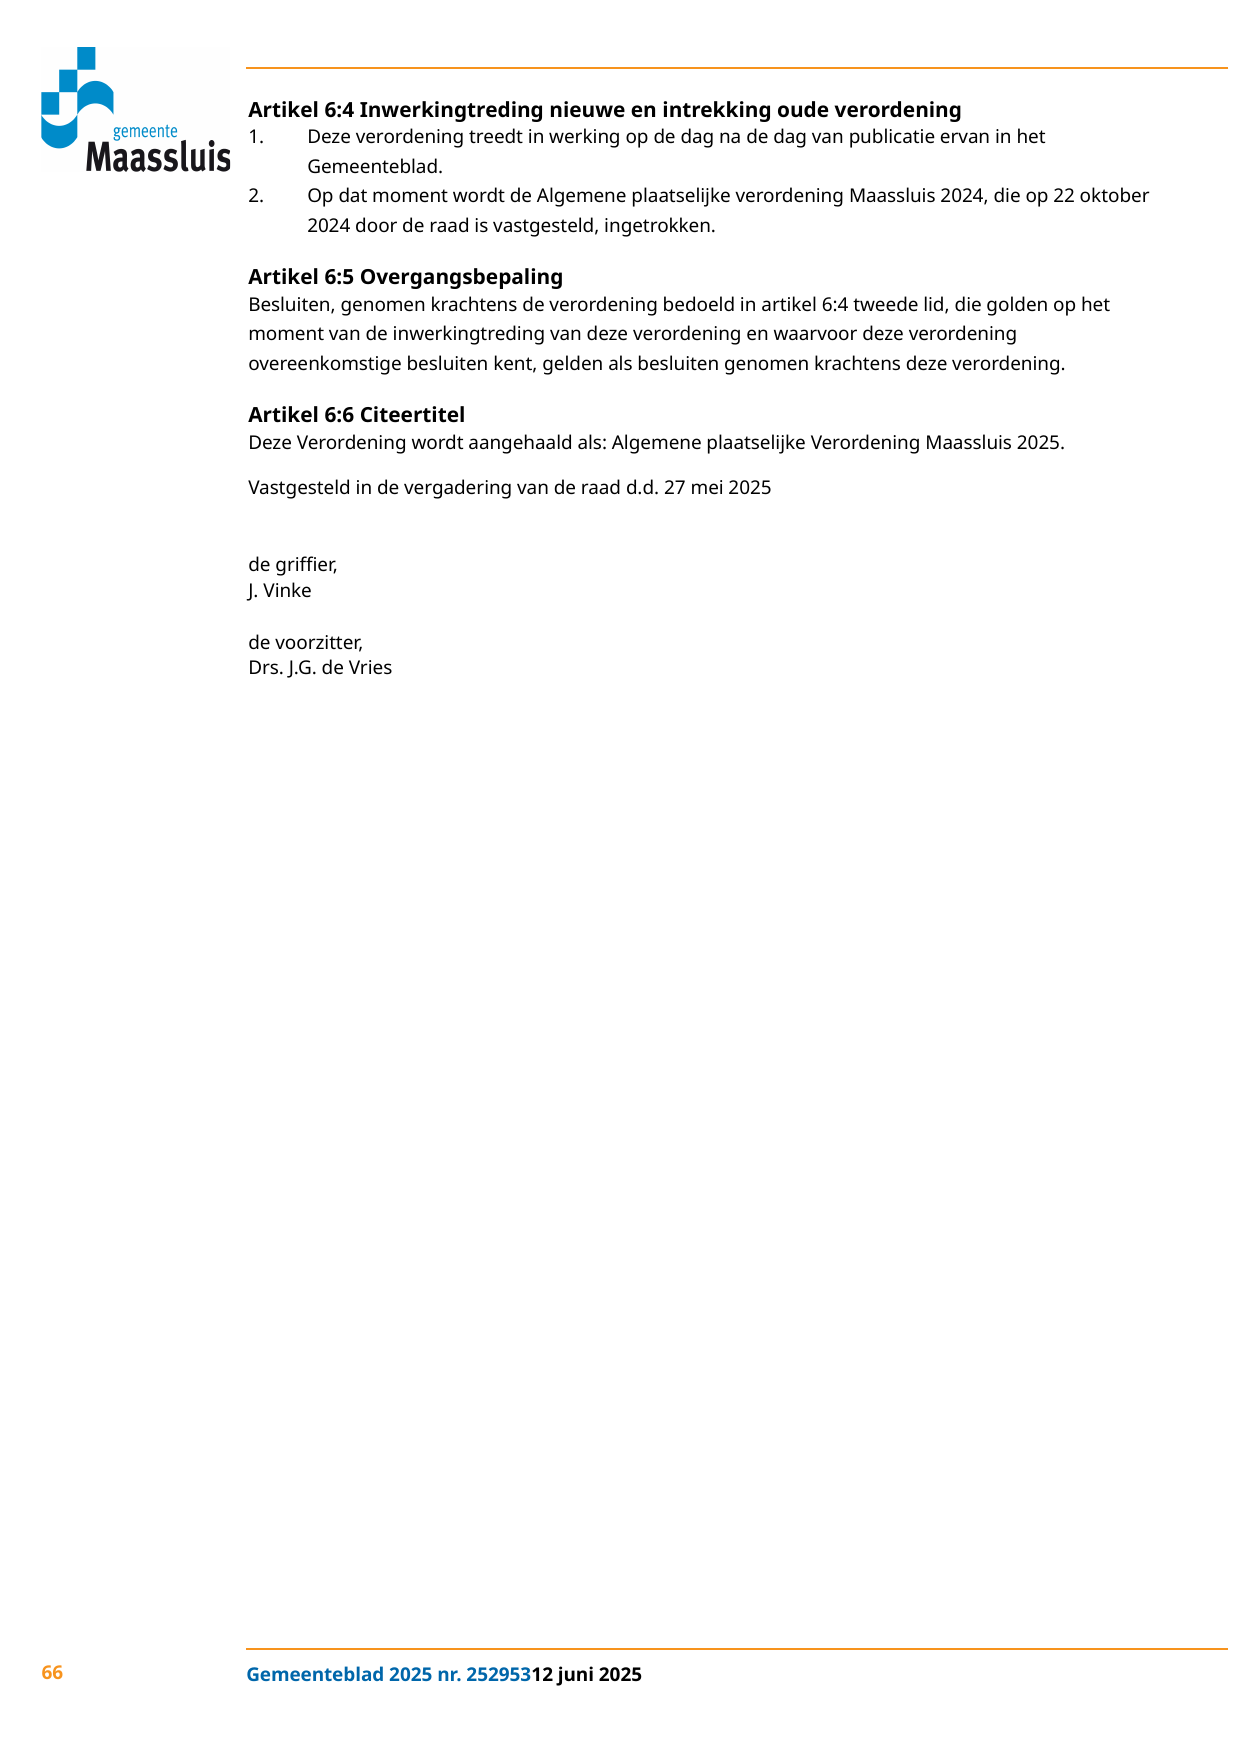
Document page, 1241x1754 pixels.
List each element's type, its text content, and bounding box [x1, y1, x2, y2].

text Deze Verordening wordt aangehaald als: Algemene plaatselijke Verordening Maassluis 2025. [248, 429, 1152, 454]
text Artikel 6:6 Citeertitel [248, 400, 1152, 429]
list Deze verordening treedt in werking op de dag na de dag van publicatie ervan in het Gemeenteblad. [248, 123, 1152, 178]
picture [41, 47, 231, 172]
list Op dat moment wordt de Algemene plaatselijke verordening Maassluis 2024, die op 22 oktober 2024 door de raad is vastgesteld, ingetrokken. [248, 182, 1152, 238]
text J. Vinke [248, 577, 1152, 603]
text Drs. J.G. de Vries [248, 654, 1152, 680]
text Artikel 6:4 Inwerkingtreding nieuwe en intrekking oude verordening [248, 95, 1152, 123]
text Vastgesteld in de vergadering van de raad d.d. 27 mei 2025 [248, 474, 1152, 500]
picture [41, 47, 77, 92]
text Besluiten, genomen krachtens de verordening bedoeld in artikel 6:4 tweede lid, die golden op het moment van de inwerkingtreding van deze verordening en waarvoor deze verordening overeenkomstige besluiten kent, gelden als besluiten genomen krachtens deze verordening. [248, 291, 1152, 376]
text de voorzitter, [248, 629, 1152, 654]
text de griffier, [248, 552, 1152, 577]
text Artikel 6:5 Overgangsbepaling [248, 262, 1152, 291]
